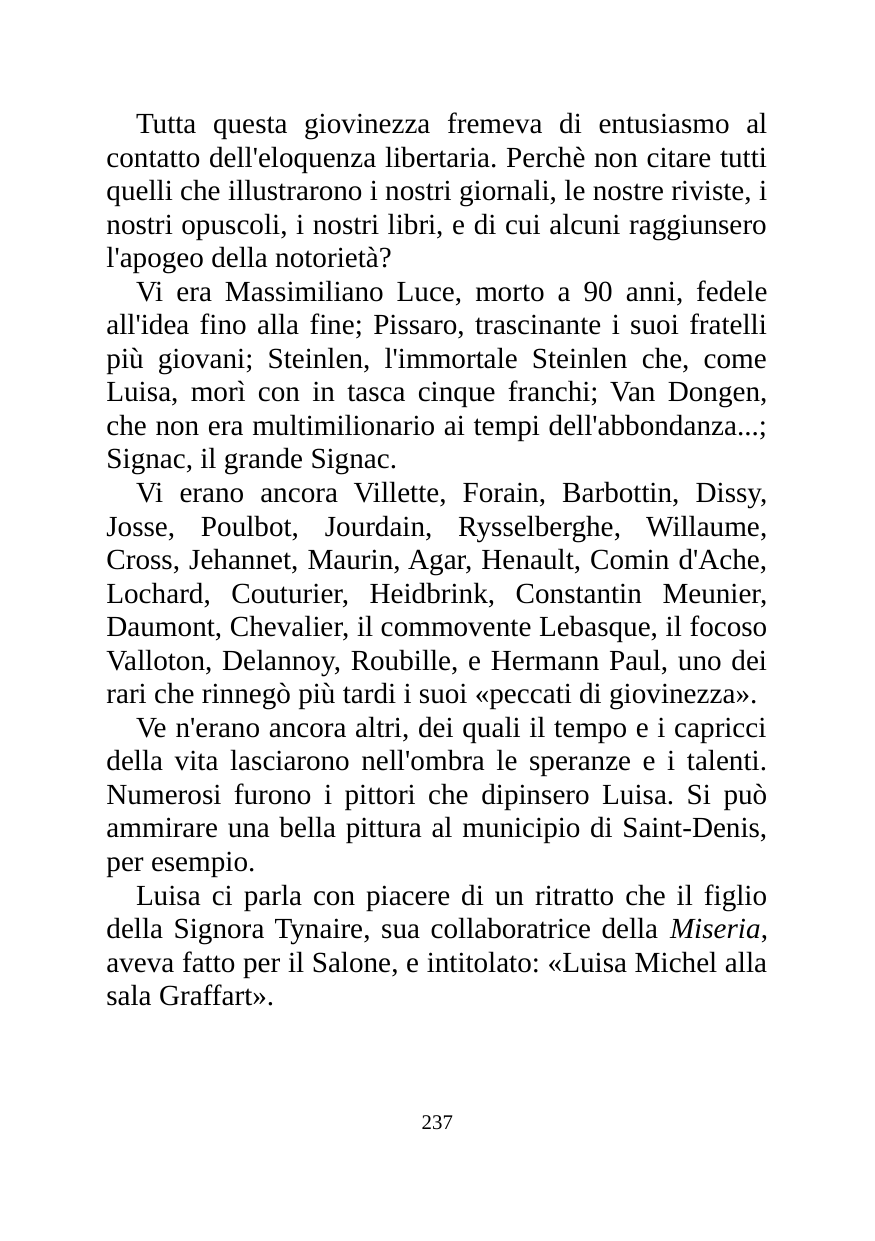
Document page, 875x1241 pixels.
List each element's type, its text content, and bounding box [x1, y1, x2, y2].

text Vi erano ancora Villette, Forain, Barbottin, Dissy, Josse, Poulbot, Jourdain, Rysselberghe, Willaume, Cross, Jehannet, Maurin, Agar, Henault, Comin d'Ache, Lochard, Couturier, Heidbrink, Constantin Meunier, Daumont, Chevalier, il commovente Lebasque, il focoso Valloton, Delannoy, Roubille, e Hermann Paul, uno dei rari che rinnegò più tardi i suoi «peccati di giovinezza». [106, 475, 768, 710]
text Vi era Massimiliano Luce, morto a 90 anni, fedele all'idea fino alla fine; Pissaro, trascinante i suoi fratelli più giovani; Steinlen, l'immortale Steinlen che, come Luisa, morì con in tasca cinque franchi; Van Dongen, che non era multimilionario ai tempi dell'abbondanza...; Signac, il grande Signac. [106, 274, 768, 475]
text Ve n'erano ancora altri, dei quali il tempo e i capricci della vita lasciarono nell'ombra le speranze e i talenti. Numerosi furono i pittori che dipinsero Luisa. Si può ammirare una bella pittura al municipio di Saint-Denis, per esempio. [106, 710, 768, 878]
text Luisa ci parla con piacere di un ritratto che il figlio della Signora Tynaire, sua collaboratrice della Miseria, aveva fatto per il Salone, e intitolato: «Luisa Michel alla sala Graffart». [106, 878, 768, 1012]
text Tutta questa giovinezza fremeva di entusiasmo al contatto dell'eloquenza libertaria. Perchè non citare tutti quelli che illustrarono i nostri giornali, le nostre riviste, i nostri opuscoli, i nostri libri, e di cui alcuni raggiunsero l'apogeo della notorietà? [106, 106, 768, 274]
